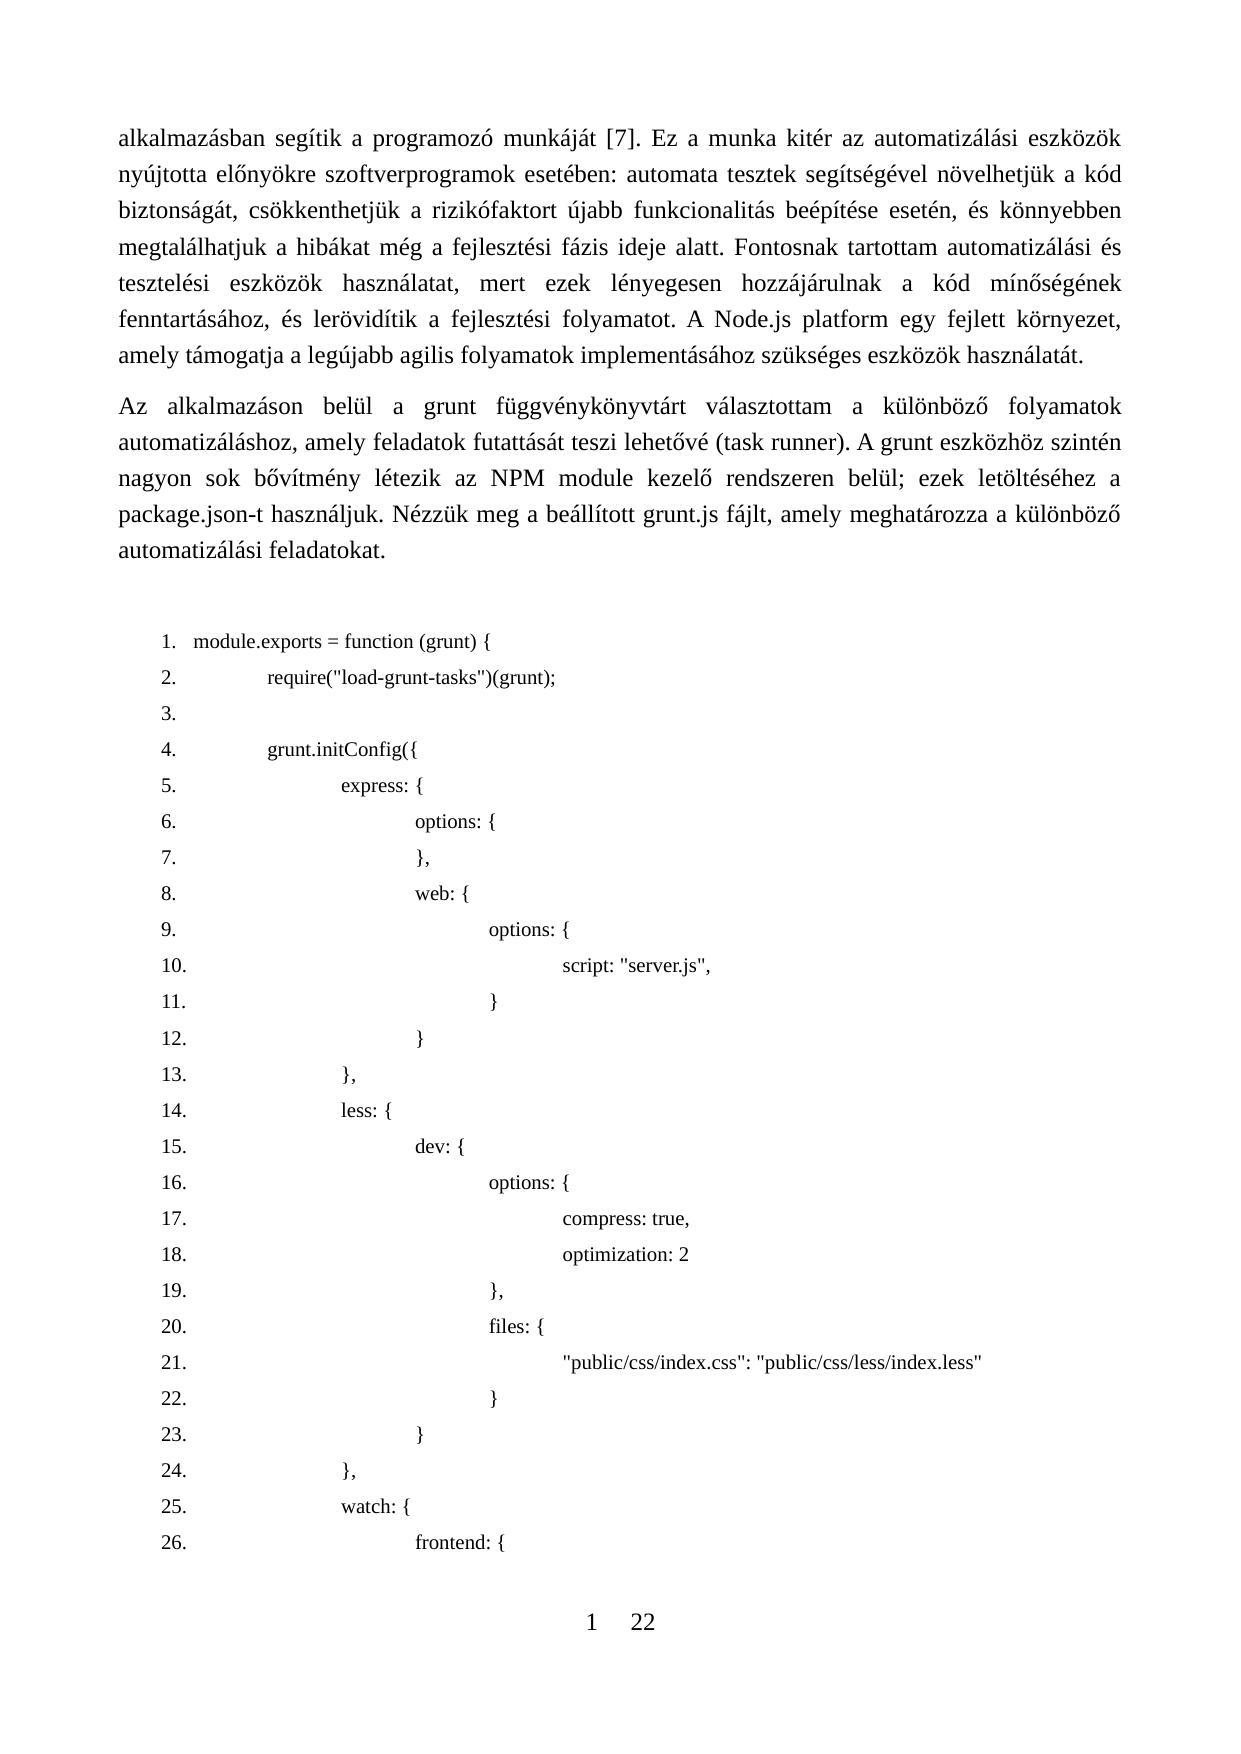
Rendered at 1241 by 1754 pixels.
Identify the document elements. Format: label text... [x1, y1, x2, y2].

subtitle compress: true, [156, 1208, 1122, 1229]
subtitle } [156, 1424, 1122, 1446]
subtitle } [156, 992, 1122, 1013]
subtitle }, [156, 1280, 1122, 1301]
subtitle }, [156, 1064, 1122, 1085]
subtitle }, [156, 848, 1122, 869]
subtitle "public/css/index.css": "public/css/less/index.less" [156, 1352, 1122, 1373]
subtitle files: { [156, 1316, 1122, 1337]
subtitle Az alkalmazáson belül a grunt függvénykönyvtárt választottam a különböző folyamatok automatizáláshoz, amely feladatok futattását teszi lehetővé (task runner). A grunt eszközhöz szintén nagyon sok bővítmény létezik az NPM module kezelő rendszeren belül; ezek letöltéséhez a package.json-t használjuk. Nézzük meg a beállított grunt.js fájlt, amely meghatározza a különböző automatizálási feladatokat. [118, 385, 1122, 566]
subtitle express: { [156, 776, 1122, 797]
subtitle } [156, 1388, 1122, 1409]
subtitle optimization: 2 [156, 1244, 1122, 1265]
subtitle script: "server.js", [156, 956, 1122, 977]
subtitle options: { [156, 812, 1122, 833]
subtitle module.exports = function (grunt) { [156, 632, 1122, 653]
subtitle alkalmazásban segítik a programozó munkáját [7]. Ez a munka kitér az automatizálási eszközök nyújtotta előnyökre szoftverprogramok esetében: automata tesztek segítségével növelhetjük a kód biztonságát, csökkenthetjük a rizikófaktort újabb funkcionalitás beépítése esetén, és könnyebben megtalálhatjuk a hibákat még a fejlesztési fázis ideje alatt. Fontosnak tartottam automatizálási és tesztelési eszközök használatat, mert ezek lényegesen hozzájárulnak a kód mínőségének fenntartásához, és lerövidítik a fejlesztési folyamatot. A Node.js platform egy fejlett környezet, amely támogatja a legújabb agilis folyamatok implementásához szükséges eszközök használatát. [118, 118, 1122, 370]
subtitle } [156, 1028, 1122, 1049]
subtitle }, [156, 1461, 1122, 1482]
subtitle options: { [156, 920, 1122, 941]
subtitle dev: { [156, 1136, 1122, 1157]
subtitle web: { [156, 884, 1122, 905]
subtitle frontend: { [156, 1533, 1122, 1554]
subtitle options: { [156, 1172, 1122, 1193]
subtitle watch: { [156, 1497, 1122, 1518]
subtitle require("load-grunt-tasks")(grunt); [156, 668, 1122, 689]
subtitle grunt.initConfig({ [156, 740, 1122, 761]
subtitle less: { [156, 1100, 1122, 1121]
